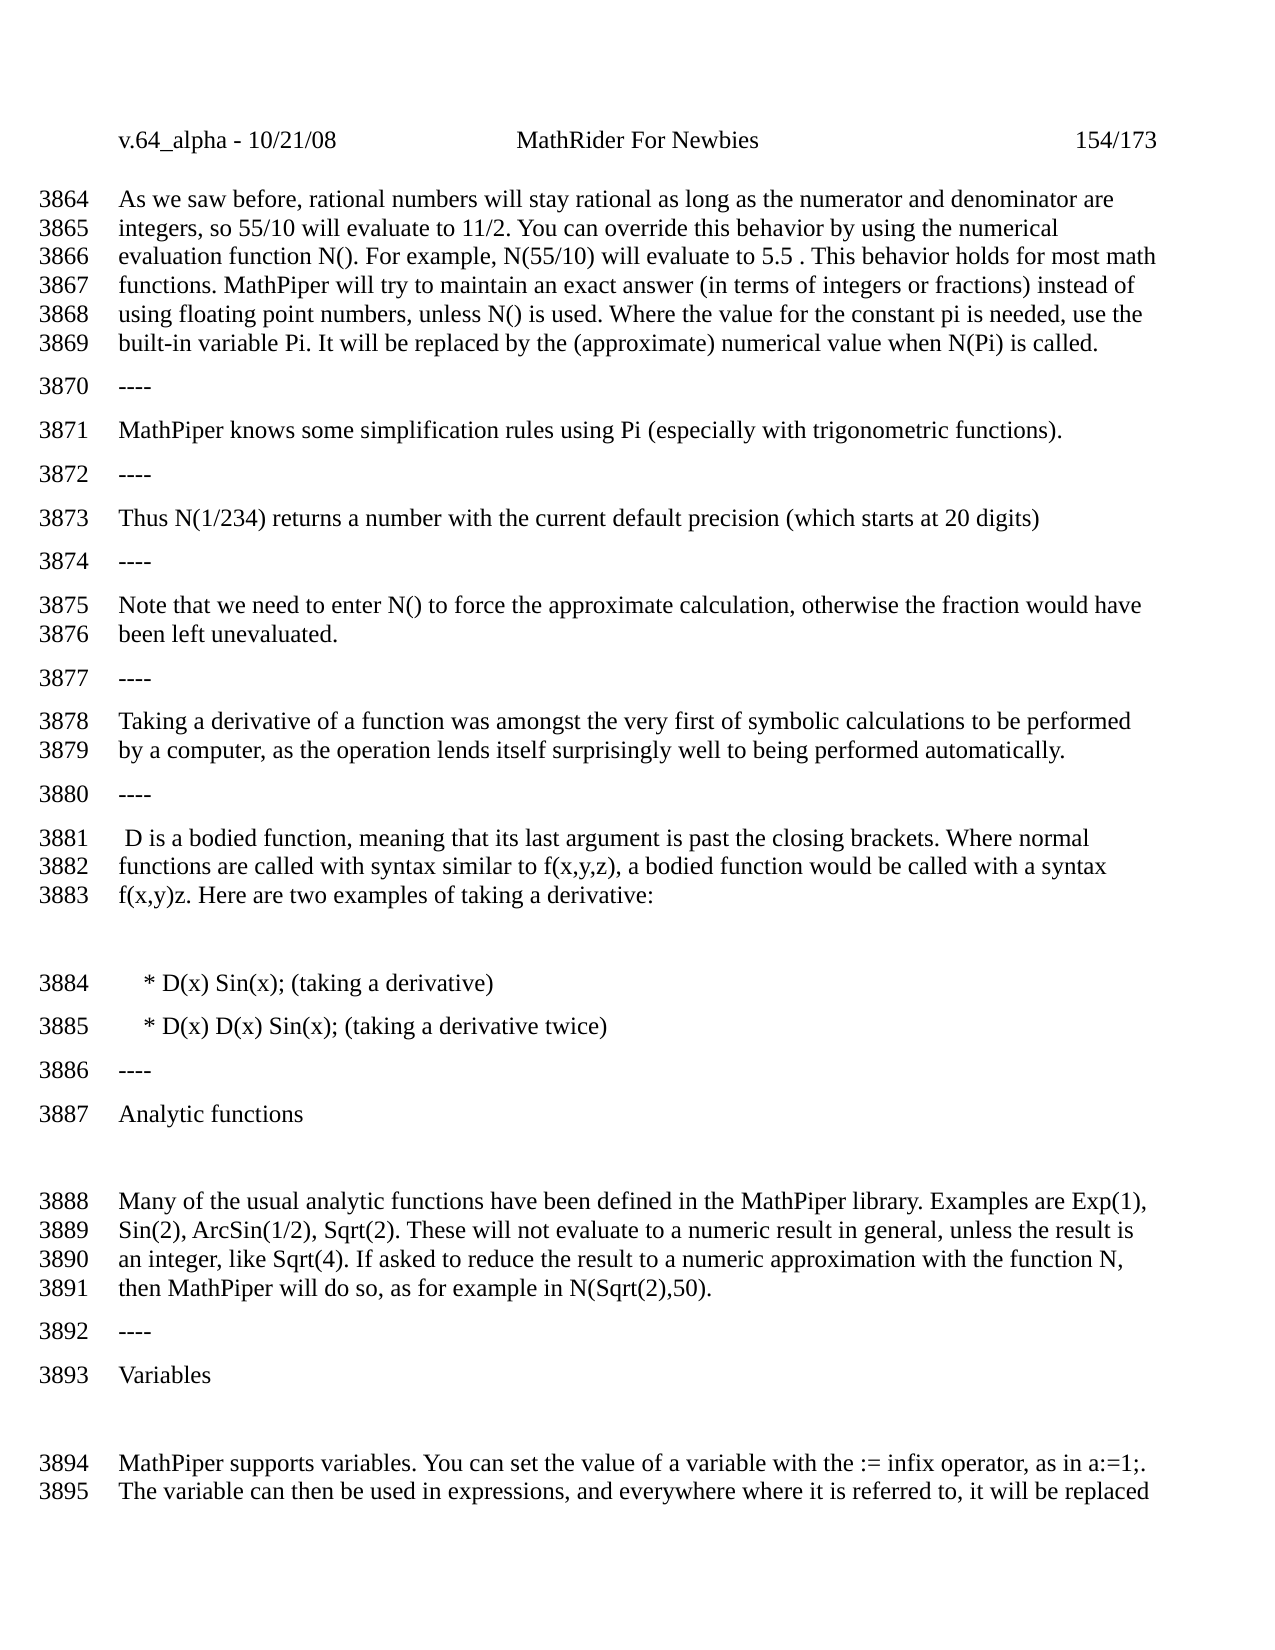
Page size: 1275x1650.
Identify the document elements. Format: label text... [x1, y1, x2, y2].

text MathPiper supports variables. You can set the value of a variable with the := infix operator, as in a:=1;. The variable can then be used in expressions, and everywhere where it is referred to, it will be replaced [118, 1448, 1157, 1505]
text Thus N(1/234) returns a number with the current default precision (which starts at 20 digits) [118, 503, 1157, 531]
text * D(x) Sin(x); (taking a derivative) [118, 968, 1157, 996]
text Many of the usual analytic functions have been defined in the MathPiper library. Examples are Exp(1), Sin(2), ArcSin(1/2), Sqrt(2). These will not evaluate to a numeric result in general, unless the result is an integer, like Sqrt(4). If asked to reduce the result to a numeric approximation with the function N, then MathPiper will do so, as for example in N(Sqrt(2),50). [118, 1186, 1157, 1301]
text Taking a derivative of a function was amongst the very first of symbolic calculations to be performed by a computer, as the operation lends itself surprisingly well to being performed automatically. [118, 706, 1157, 764]
text * D(x) D(x) Sin(x); (taking a derivative twice) [118, 1011, 1157, 1040]
text D is a bodied function, meaning that its last argument is past the closing brackets. Where normal functions are called with syntax similar to f(x,y,z), a bodied function would be called with a syntax f(x,y)z. Here are two examples of taking a derivative: [118, 823, 1157, 909]
text ---- [118, 459, 1157, 488]
text ---- [118, 779, 1157, 808]
text Analytic functions [118, 1099, 1157, 1128]
text MathPiper knows some simplification rules using Pi (especially with trigonometric functions). [118, 415, 1157, 444]
text ---- [118, 546, 1157, 575]
text ---- [118, 1316, 1157, 1345]
text As we saw before, rational numbers will stay rational as long as the numerator and denominator are integers, so 55/10 will evaluate to 11/2. You can override this behavior by using the numerical evaluation function N(). For example, N(55/10) will evaluate to 5.5 . This behavior holds for most math functions. MathPiper will try to maintain an exact answer (in terms of integers or fractions) instead of using floating point numbers, unless N() is used. Where the value for the constant pi is needed, use the built-in variable Pi. It will be replaced by the (approximate) numerical value when N(Pi) is called. [118, 184, 1157, 356]
text ---- [118, 1055, 1157, 1084]
text ---- [118, 663, 1157, 691]
text Variables [118, 1360, 1157, 1389]
text ---- [118, 371, 1157, 400]
text Note that we need to enter N() to force the approximate calculation, otherwise the fraction would have been left unevaluated. [118, 590, 1157, 648]
